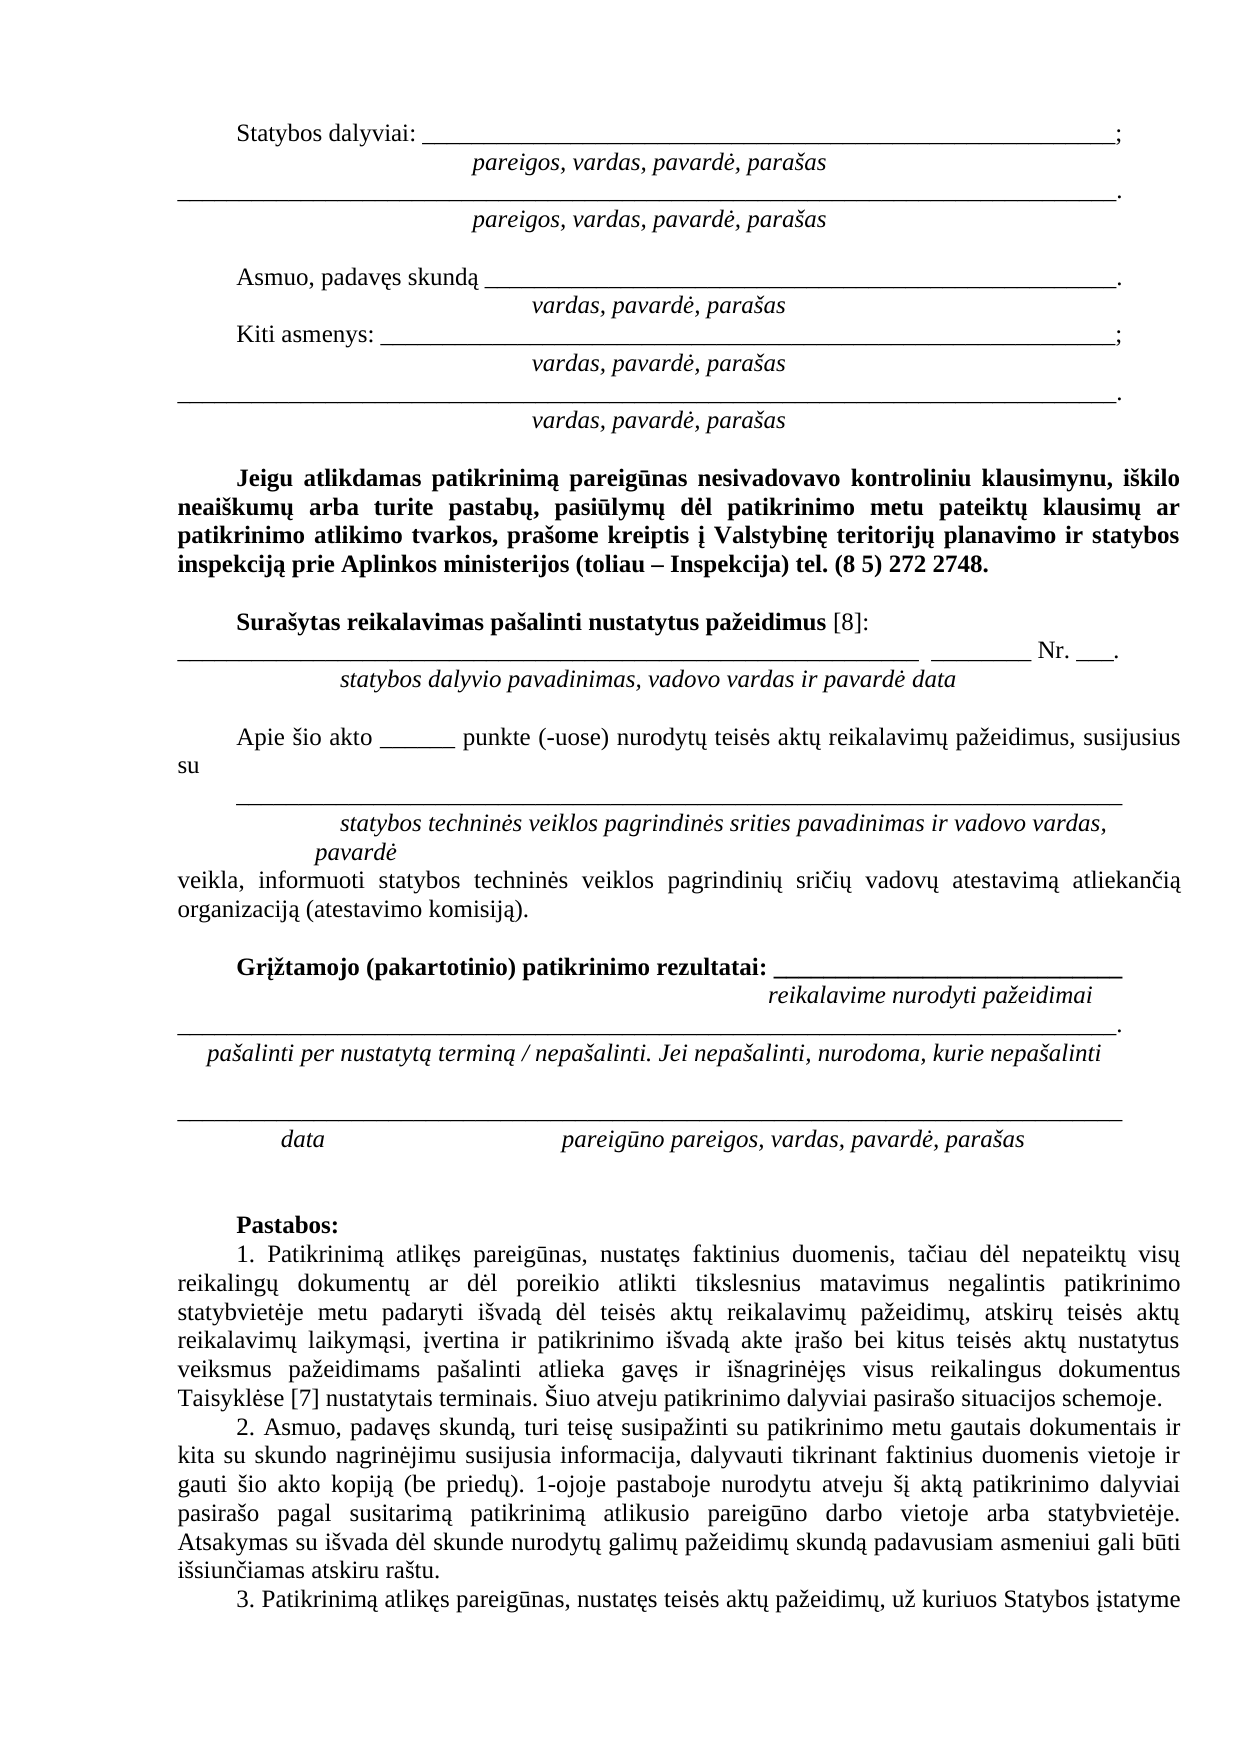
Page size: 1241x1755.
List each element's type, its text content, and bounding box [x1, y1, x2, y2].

text Surašytas reikalavimas pašalinti nustatytus pažeidimus [8]: [177, 607, 1181, 636]
text Jeigu atlikdamas patikrinimą pareigūnas nesivadovavo kontroliniu klausimynu, iškilo neaiškumų arba turite pastabų, pasiūlymų dėl patikrinimo metu pateiktų klausimų ar patikrinimo atlikimo tvarkos, prašome kreiptis į Valstybinę teritorijų planavimo ir statybos inspekciją prie Aplinkos ministerijos (toliau – Inspekcija) tel. (8 5) 272 2748. [177, 463, 1181, 578]
text _ . [177, 1009, 1181, 1038]
text reikalavime nurodyti pažeidimai [177, 981, 1181, 1009]
text pareigos, vardas, pavardė, parašas [177, 204, 1181, 233]
text _ . [177, 176, 1181, 204]
text 1. Patikrinimą atlikęs pareigūnas, nustatęs faktinius duomenis, tačiau dėl nepateiktų visų reikalingų dokumentų ar dėl poreikio atlikti tikslesnius matavimus negalintis patikrinimo statybvietėje metu padaryti išvadą dėl teisės aktų reikalavimų pažeidimų, atskirų teisės aktų reikalavimų laikymąsi, įvertina ir patikrinimo išvadą akte įrašo bei kitus teisės aktų nustatytus veiksmus pažeidimams pašalinti atlieka gavęs ir išnagrinėjęs visus reikalingus dokumentus Taisyklėse [7] nustatytais terminais. Šiuo atveju patikrinimo dalyviai pasirašo situacijos schemoje. [177, 1239, 1181, 1412]
text statybos techninės veiklos pagrindinės srities pavadinimas ir vadovo vardas, pavardė [315, 808, 1181, 866]
text Kiti asmenys: ; [177, 319, 1181, 348]
text statybos dalyvio pavadinimas, vadovo vardas ir pavardė data [177, 664, 1181, 693]
text pašalinti per nustatytą terminą / nepašalinti. Jei nepašalinti, nurodoma, kurie nepašalinti [177, 1038, 1181, 1067]
text veikla, informuoti statybos techninės veiklos pagrindinių sričių vadovų atestavimą atliekančią organizaciją (atestavimo komisiją). [177, 866, 1181, 923]
text vardas, pavardė, parašas [177, 348, 1181, 377]
text Pastabos: [177, 1211, 1181, 1239]
text Statybos dalyviai: ; [177, 118, 1181, 147]
text _ . [177, 377, 1181, 406]
text 2. Asmuo, padavęs skundą, turi teisę susipažinti su patikrinimo metu gautais dokumentais ir kita su skundo nagrinėjimu susijusia informacija, dalyvauti tikrinant faktinius duomenis vietoje ir gauti šio akto kopiją (be priedų). 1-ojoje pastaboje nurodytu atveju šį aktą patikrinimo dalyviai pasirašo pagal susitarimą patikrinimą atlikusio pareigūno darbo vietoje arba statybvietėje. Atsakymas su išvada dėl skunde nurodytų galimų pažeidimų skundą padavusiam asmeniui gali būti išsiunčiamas atskiru raštu. [177, 1412, 1181, 1584]
text vardas, pavardė, parašas [177, 406, 1181, 434]
text _ [177, 1096, 1181, 1124]
text _ ________ Nr. ___. [177, 636, 1181, 664]
text Grįžtamojo (pakartotinio) patikrinimo rezultatai: [177, 952, 1181, 981]
text Asmuo, padavęs skundą . [177, 262, 1181, 291]
text pareigos, vardas, pavardė, parašas [177, 147, 1181, 176]
text vardas, pavardė, parašas [177, 291, 1181, 319]
text Apie šio akto ______ punkte (-uose) nurodytų teisės aktų reikalavimų pažeidimus, susijusius su [177, 722, 1181, 779]
text 3. Patikrinimą atlikęs pareigūnas, nustatęs teisės aktų pažeidimų, už kuriuos Statybos įstatyme [177, 1584, 1181, 1613]
text data pareigūno pareigos, vardas, pavardė, parašas [177, 1124, 1181, 1153]
